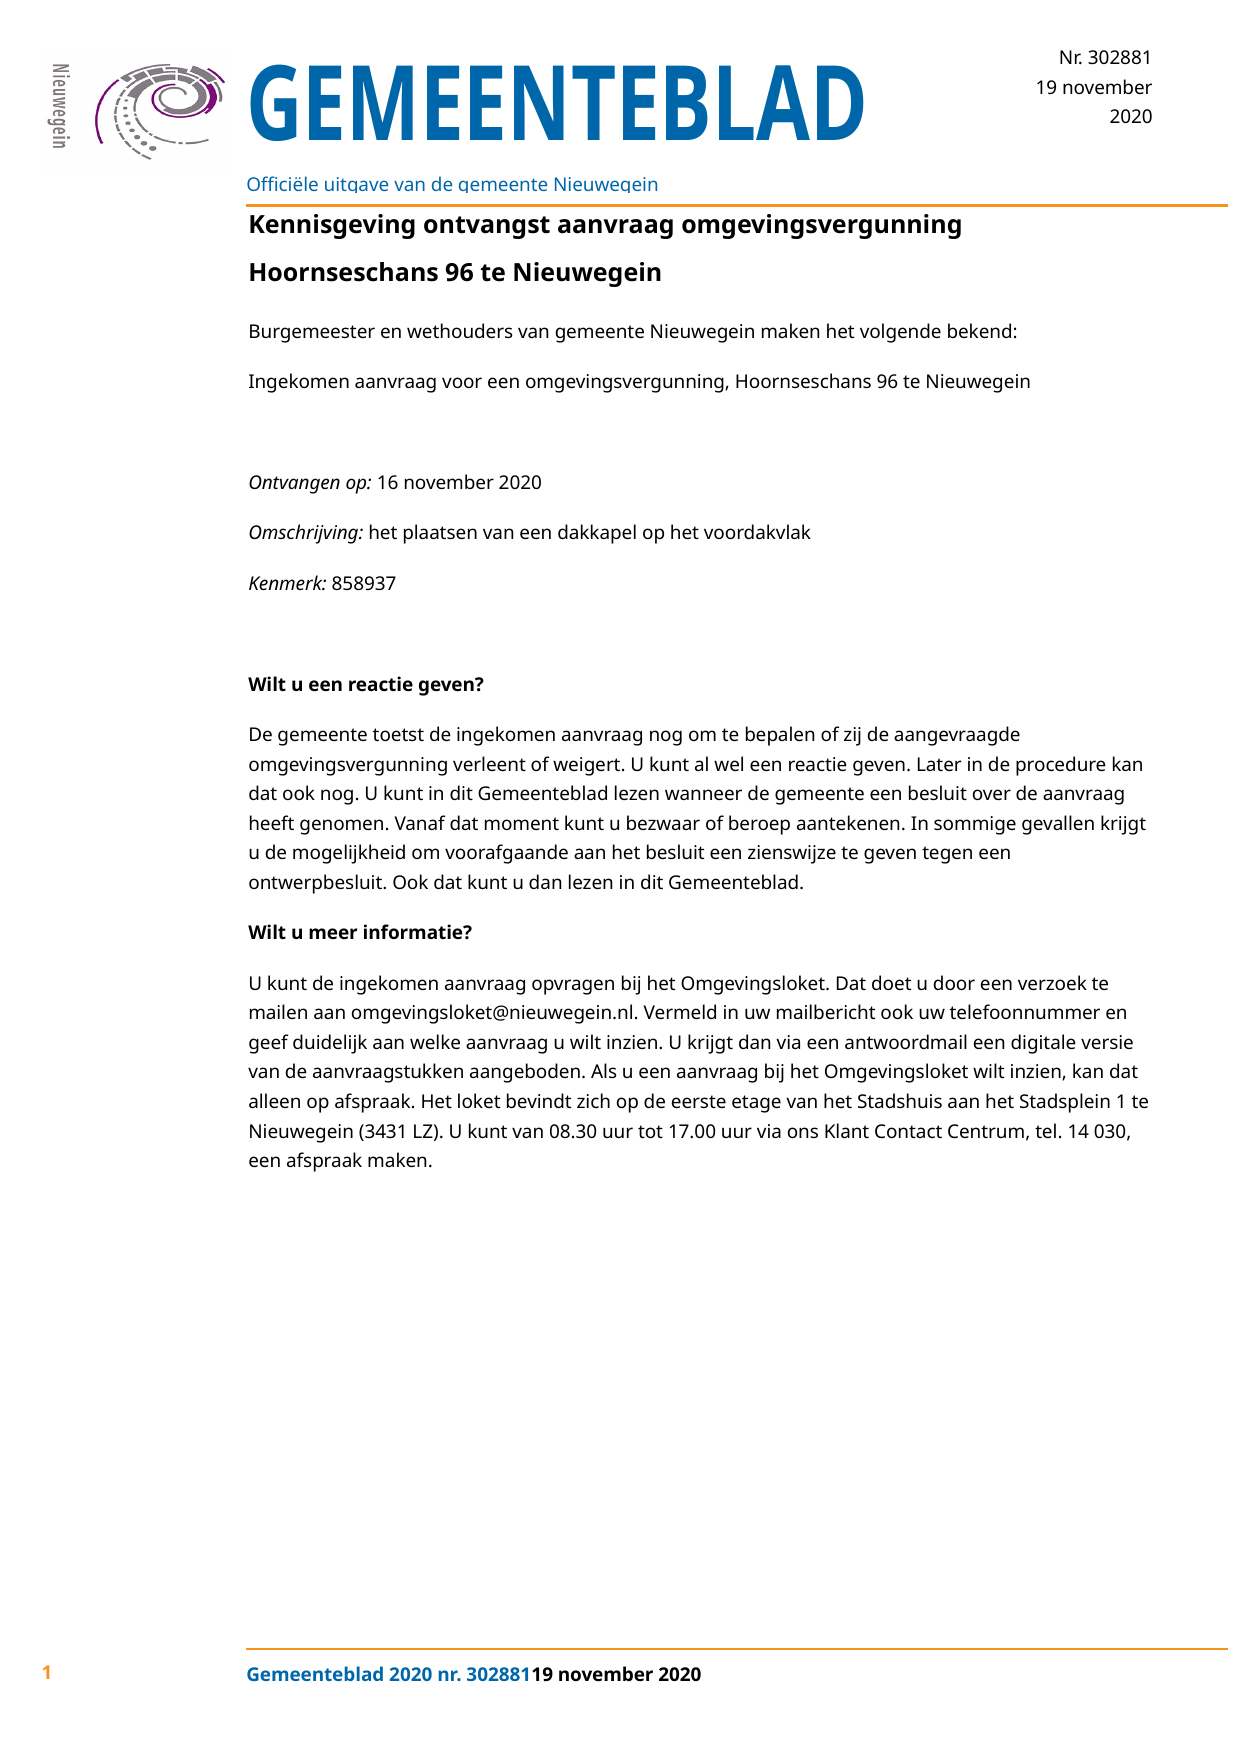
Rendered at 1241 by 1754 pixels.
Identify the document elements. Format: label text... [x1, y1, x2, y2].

picture [41, 47, 231, 172]
text U kunt de ingekomen aanvraag opvragen bij het Omgevingsloket. Dat doet u door een verzoek te mailen aan omgevingsloket@nieuwegein.nl. Vermeld in uw mailbericht ook uw telefoonnummer en geef duidelijk aan welke aanvraag u wilt inzien. U krijgt dan via een antwoordmail een digitale versie van de aanvraagstukken aangeboden. Als u een aanvraag bij het Omgevingsloket wilt inzien, kan dat alleen op afspraak. Het loket bevindt zich op de eerste etage van het Stadshuis aan het Stadsplein 1 te Nieuwegein (3431 LZ). U kunt van 08.30 uur tot 17.00 uur via ons Klant Contact Centrum, tel. 14 030, een afspraak maken. [248, 970, 1152, 1173]
text Ingekomen aanvraag voor een omgevingsvergunning, Hoornseschans 96 te Nieuwegein [248, 368, 1152, 394]
text Ontvangen op: 16 november 2020 [248, 469, 1152, 495]
text Kenmerk: 858937 [248, 570, 1152, 596]
text Wilt u een reactie geven? [248, 671, 1152, 697]
text Omschrijving: het plaatsen van een dakkapel op het voordakvlak [248, 519, 1152, 545]
text De gemeente toetst de ingekomen aanvraag nog om te bepalen of zij de aangevraagde omgevingsvergunning verleent of weigert. U kunt al wel een reactie geven. Later in de procedure kan dat ook nog. U kunt in dit Gemeenteblad lezen wanneer de gemeente een besluit over de aanvraag heeft genomen. Vanaf dat moment kunt u bezwaar of beroep aantekenen. In sommige gevallen krijgt u de mogelijkheid om voorafgaande aan het besluit een zienswijze te geven tegen een ontwerpbesluit. Ook dat kunt u dan lezen in dit Gemeenteblad. [248, 721, 1152, 895]
text Kennisgeving ontvangst aanvraag omgevingsvergunning Hoornseschans 96 te Nieuwegein [248, 207, 1152, 288]
text Wilt u meer informatie? [248, 919, 1152, 945]
text Burgemeester en wethouders van gemeente Nieuwegein maken het volgende bekend: [248, 318, 1152, 344]
